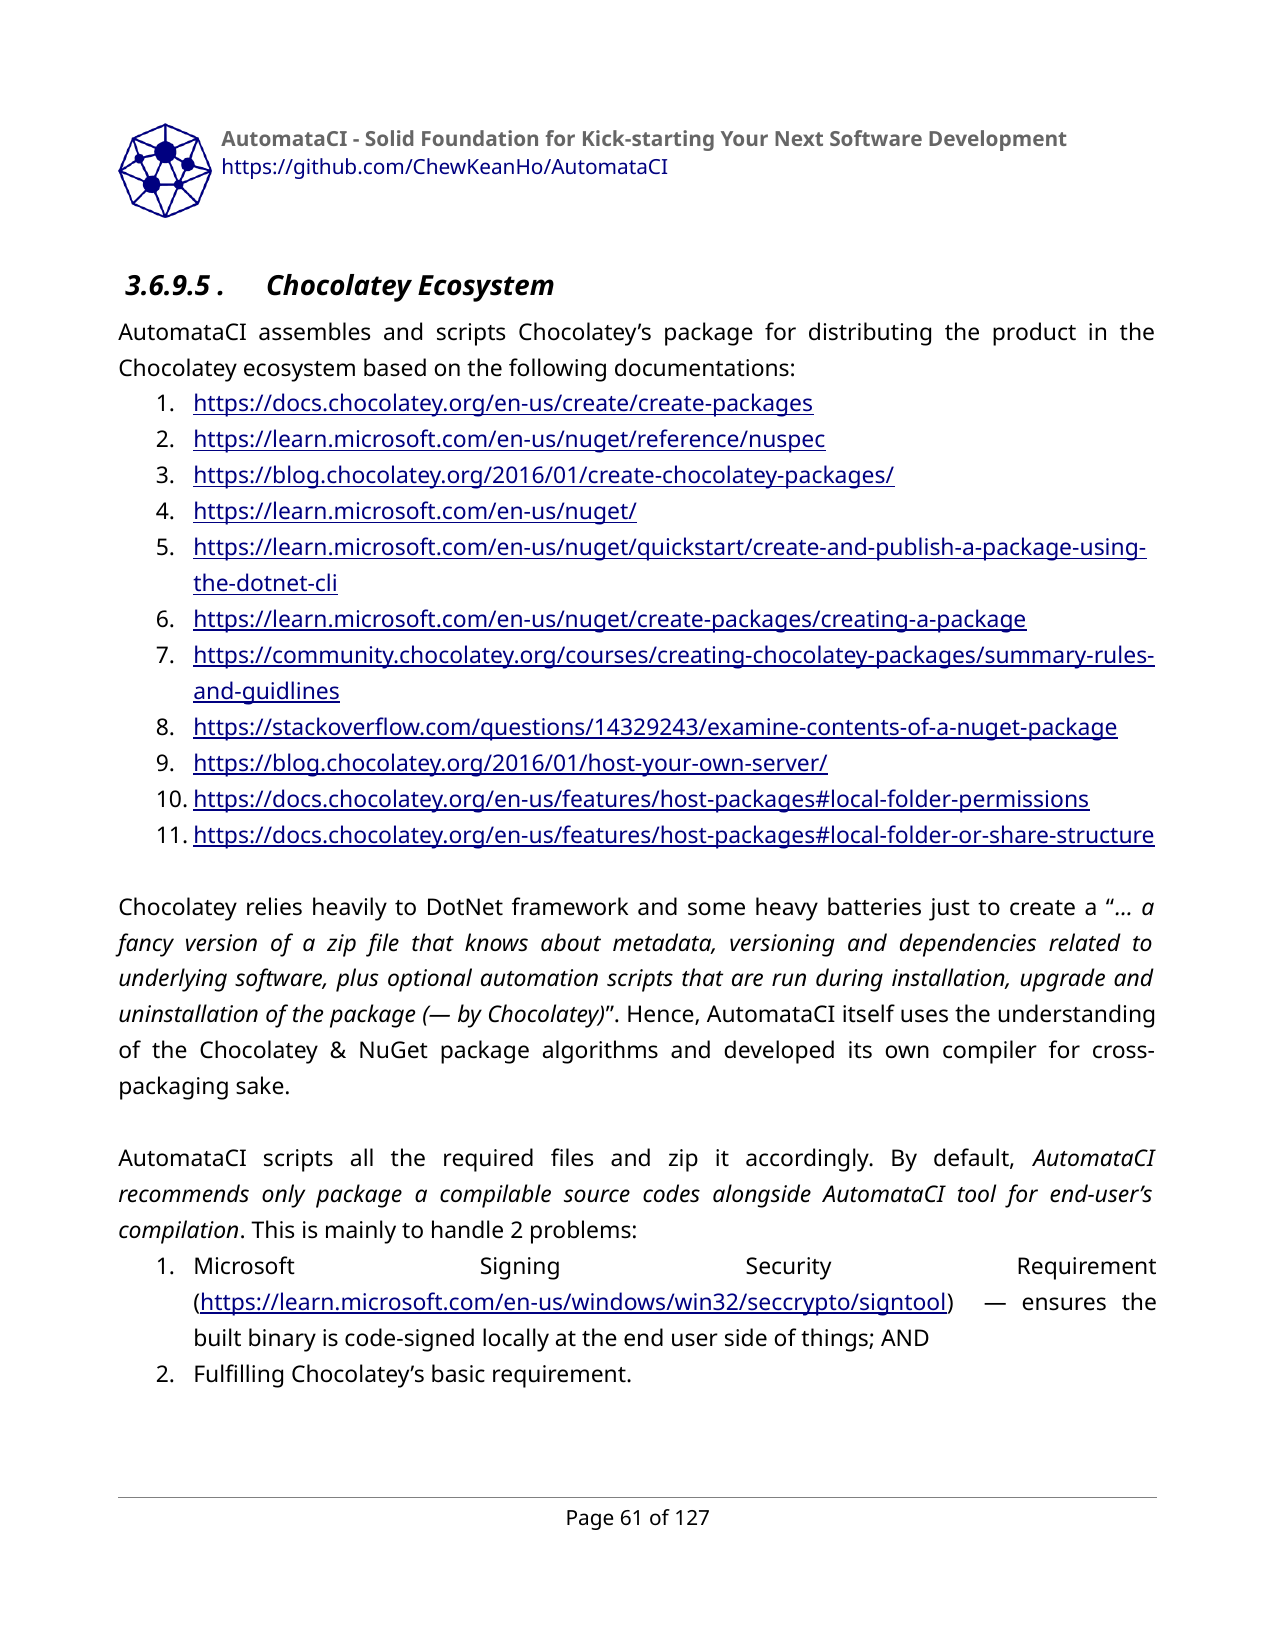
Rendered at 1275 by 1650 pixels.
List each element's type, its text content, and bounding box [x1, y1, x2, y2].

list https://docs.chocolatey.org/en-us/create/create-packages [156, 387, 1157, 419]
list https://blog.chocolatey.org/2016/01/host-your-own-server/ [156, 747, 1157, 778]
text AutomataCI scripts all the required files and zip it accordingly. By default, AutomataCI recommends only package a compilable source codes alongside AutomataCI tool for end-user’s compilation. This is mainly to handle 2 problems: [118, 1142, 1157, 1245]
list https://learn.microsoft.com/en-us/nuget/create-packages/creating-a-package [156, 603, 1157, 634]
list https://stackoverflow.com/questions/14329243/examine-contents-of-a-nuget-package [156, 711, 1157, 742]
list Fulfilling Chocolatey’s basic requirement. [156, 1358, 1157, 1389]
text AutomataCI assembles and scripts Chocolatey’s package for distributing the product in the Chocolatey ecosystem based on the following documentations: [118, 316, 1157, 383]
subtitle Chocolatey Ecosystem [118, 265, 1157, 303]
list https://learn.microsoft.com/en-us/nuget/ [156, 495, 1157, 526]
text Chocolatey relies heavily to DotNet framework and some heavy batteries just to create a “… a fancy version of a zip file that knows about metadata, versioning and dependencies related to underlying software, plus optional automation scripts that are run during installation, upgrade and uninstallation of the package (— by Chocolatey)”. Hence, AutomataCI itself uses the understanding of the Chocolatey & NuGet package algorithms and developed its own compiler for cross-packaging sake. [118, 891, 1157, 1101]
list https://docs.chocolatey.org/en-us/features/host-packages#local-folder-or-share-structure [156, 819, 1157, 850]
list https://docs.chocolatey.org/en-us/features/host-packages#local-folder-permissions [156, 783, 1157, 814]
picture [118, 123, 212, 218]
list https://community.chocolatey.org/courses/creating-chocolatey-packages/summary-rules-and-guidlines [156, 639, 1157, 706]
list https://blog.chocolatey.org/2016/01/create-chocolatey-packages/ [156, 459, 1157, 491]
list Microsoft Signing Security Requirement (https://learn.microsoft.com/en-us/windows/win32/seccrypto/signtool) — ensures the built binary is code-signed locally at the end user side of things; AND [156, 1250, 1157, 1353]
list https://learn.microsoft.com/en-us/nuget/reference/nuspec [156, 423, 1157, 454]
list https://learn.microsoft.com/en-us/nuget/quickstart/create-and-publish-a-package-using-the-dotnet-cli [156, 531, 1157, 598]
